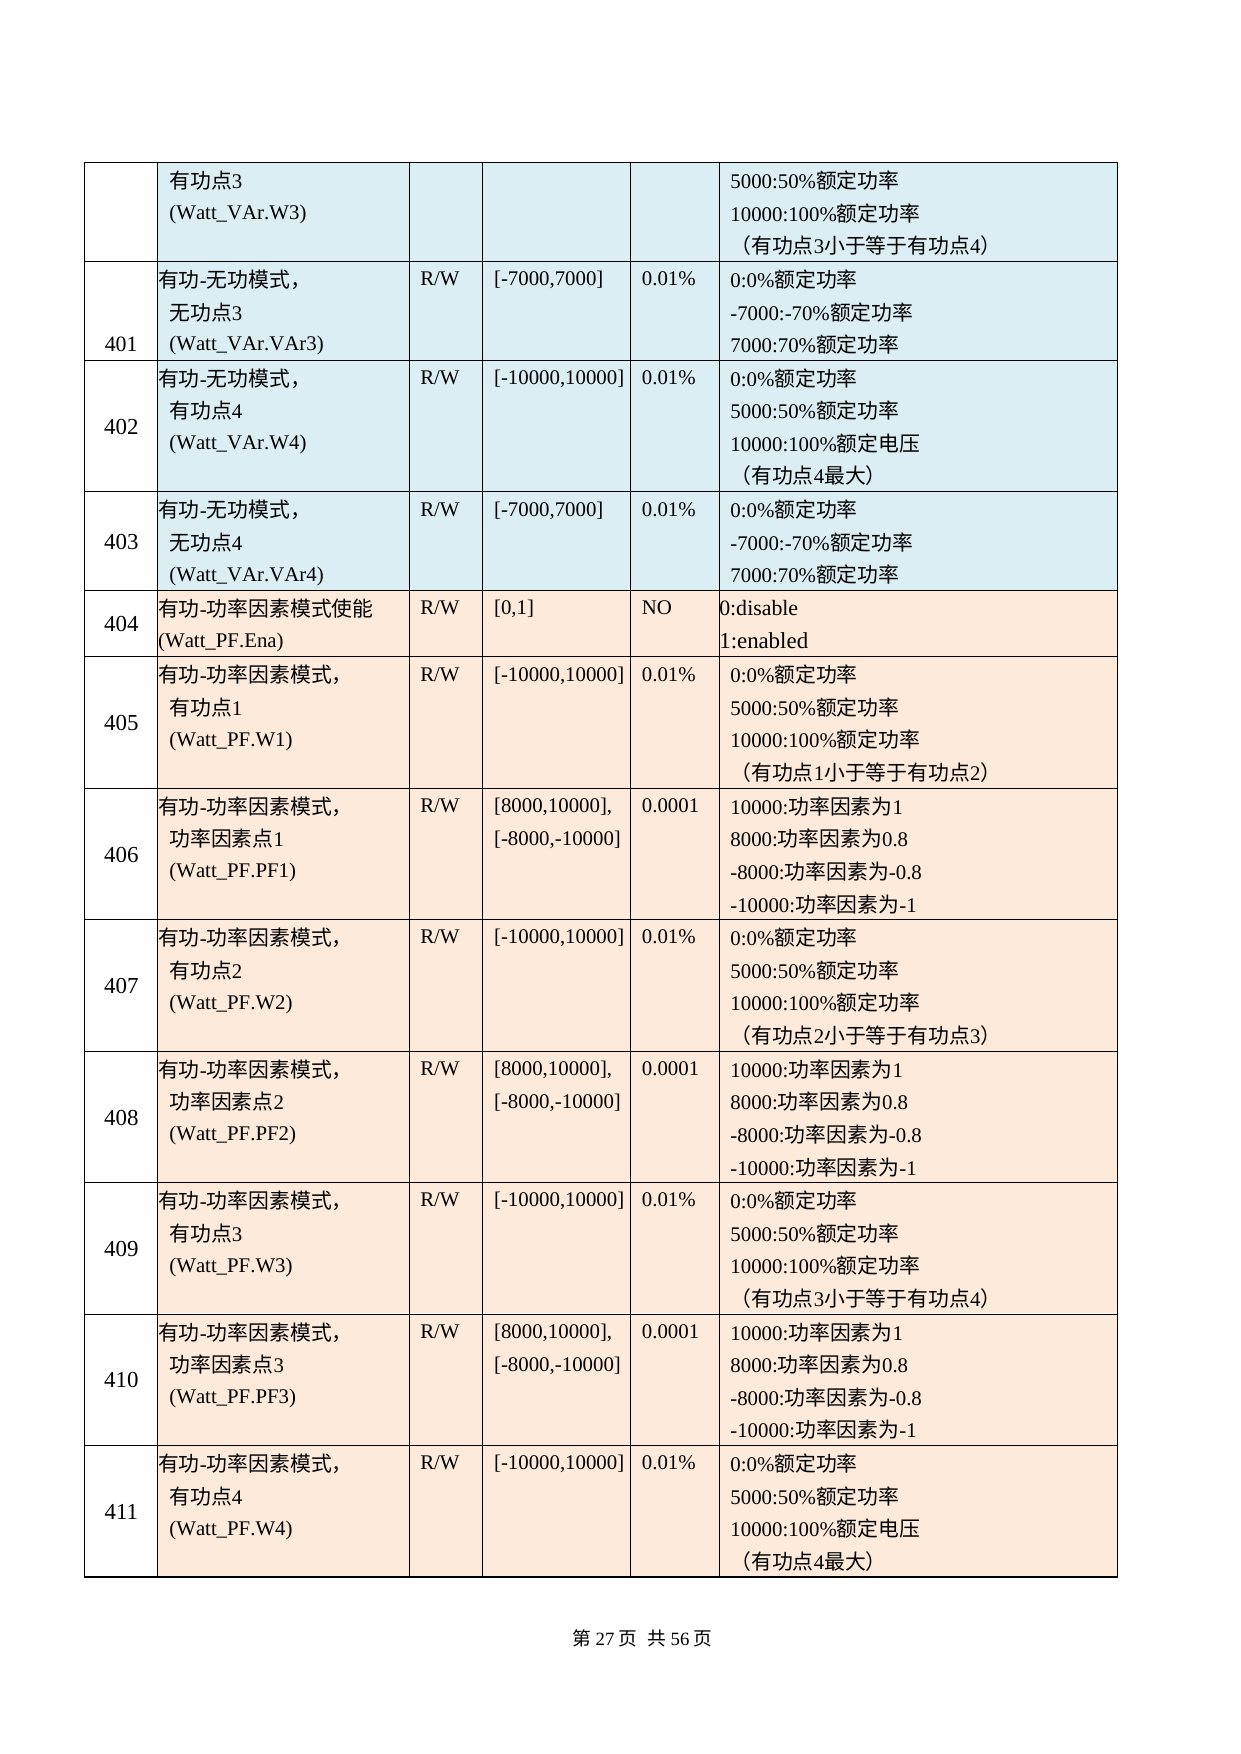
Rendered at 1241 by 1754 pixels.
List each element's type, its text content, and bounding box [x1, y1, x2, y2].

table_cell [-10000,10000] [483, 657, 630, 788]
table_cell 10000:功率因素为1 8000:功率因素为0.8 -8000:功率因素为-0.8 -10000:功率因素为-1 [720, 1052, 1117, 1182]
table_cell 0.01% [631, 920, 719, 1051]
table_cell 有功-功率因素模式使能 (Watt_PF.Ena) [158, 591, 409, 656]
table_cell [-7000,7000] [483, 262, 630, 360]
table_cell 0.01% [631, 361, 719, 491]
table_cell 有功-功率因素模式， 功率因素点3 (Watt_PF.PF3) [158, 1315, 409, 1445]
table_cell R/W [410, 591, 482, 656]
table_cell 407 [85, 920, 157, 1051]
table_cell R/W [410, 361, 482, 491]
table_cell [483, 163, 630, 261]
table_cell 401 [85, 262, 157, 360]
table_cell 有功-功率因素模式， 有功点4 (Watt_PF.W4) [158, 1446, 409, 1576]
table_cell 有功-功率因素模式， 有功点3 (Watt_PF.W3) [158, 1183, 409, 1313]
table_cell 411 [85, 1446, 157, 1576]
table_cell 5000:50%额定功率 10000:100%额定功率 （有功点3小于等于有功点4） [720, 163, 1117, 261]
table_cell 10000:功率因素为1 8000:功率因素为0.8 -8000:功率因素为-0.8 -10000:功率因素为-1 [720, 789, 1117, 919]
table_cell 10000:功率因素为1 8000:功率因素为0.8 -8000:功率因素为-0.8 -10000:功率因素为-1 [720, 1315, 1117, 1445]
table_cell [410, 163, 482, 261]
table_cell 406 [85, 789, 157, 919]
table_cell 402 [85, 361, 157, 491]
table_cell 0.0001 [631, 1315, 719, 1445]
table_cell 0.01% [631, 262, 719, 360]
table_cell [-10000,10000] [483, 1183, 630, 1313]
table_cell 410 [85, 1315, 157, 1445]
table_cell 0:0%额定功率 -7000:-70%额定功率 7000:70%额定功率 [720, 262, 1117, 360]
table_cell 0.01% [631, 1183, 719, 1313]
table_cell 有功-功率因素模式， 功率因素点1 (Watt_PF.PF1) [158, 789, 409, 919]
table_cell 0.0001 [631, 1052, 719, 1182]
table_cell NO [631, 591, 719, 656]
table_cell 0:0%额定功率 5000:50%额定功率 10000:100%额定功率 （有功点2小于等于有功点3） [720, 920, 1117, 1051]
table_cell [-10000,10000] [483, 361, 630, 491]
table_cell 0:0%额定功率 5000:50%额定功率 10000:100%额定功率 （有功点1小于等于有功点2） [720, 657, 1117, 788]
table_cell [0,1] [483, 591, 630, 656]
table_cell 有功-功率因素模式， 有功点2 (Watt_PF.W2) [158, 920, 409, 1051]
table_cell R/W [410, 1052, 482, 1182]
table_cell R/W [410, 1183, 482, 1313]
table_cell 有功-无功模式， 无功点3 (Watt_VAr.VAr3) [158, 262, 409, 360]
table_cell [-7000,7000] [483, 492, 630, 590]
table_cell R/W [410, 262, 482, 360]
table_cell 409 [85, 1183, 157, 1313]
table_cell R/W [410, 492, 482, 590]
table_cell R/W [410, 1446, 482, 1576]
table_cell [631, 163, 719, 261]
table_cell [8000,10000], [-8000,-10000] [483, 1315, 630, 1445]
table_cell 有功-功率因素模式， 功率因素点2 (Watt_PF.PF2) [158, 1052, 409, 1182]
table_cell [85, 163, 157, 261]
table_cell 404 [85, 591, 157, 656]
table_cell 0:0%额定功率 5000:50%额定功率 10000:100%额定电压 （有功点4最大） [720, 1446, 1117, 1576]
table_cell 408 [85, 1052, 157, 1182]
table_cell 0.01% [631, 657, 719, 788]
table_cell R/W [410, 920, 482, 1051]
table_cell R/W [410, 1315, 482, 1445]
table_cell 0:0%额定功率 -7000:-70%额定功率 7000:70%额定功率 [720, 492, 1117, 590]
table_cell [-10000,10000] [483, 920, 630, 1051]
table_cell [8000,10000], [-8000,-10000] [483, 789, 630, 919]
table_cell 0:0%额定功率 5000:50%额定功率 10000:100%额定电压 （有功点4最大） [720, 361, 1117, 491]
table_cell R/W [410, 789, 482, 919]
table_cell 有功-无功模式， 有功点4 (Watt_VAr.W4) [158, 361, 409, 491]
table_cell [-10000,10000] [483, 1446, 630, 1576]
table_cell 0:0%额定功率 5000:50%额定功率 10000:100%额定功率 （有功点3小于等于有功点4） [720, 1183, 1117, 1313]
table_cell 403 [85, 492, 157, 590]
table_cell 有功点3 (Watt_VAr.W3) [158, 163, 409, 261]
table_cell 0.0001 [631, 789, 719, 919]
table_cell R/W [410, 657, 482, 788]
table_cell 405 [85, 657, 157, 788]
table_cell 0:disable 1:enabled [720, 591, 1117, 656]
table_cell [8000,10000], [-8000,-10000] [483, 1052, 630, 1182]
table_cell 有功-功率因素模式， 有功点1 (Watt_PF.W1) [158, 657, 409, 788]
table_cell 0.01% [631, 492, 719, 590]
table_cell 有功-无功模式， 无功点4 (Watt_VAr.VAr4) [158, 492, 409, 590]
table_cell 0.01% [631, 1446, 719, 1576]
